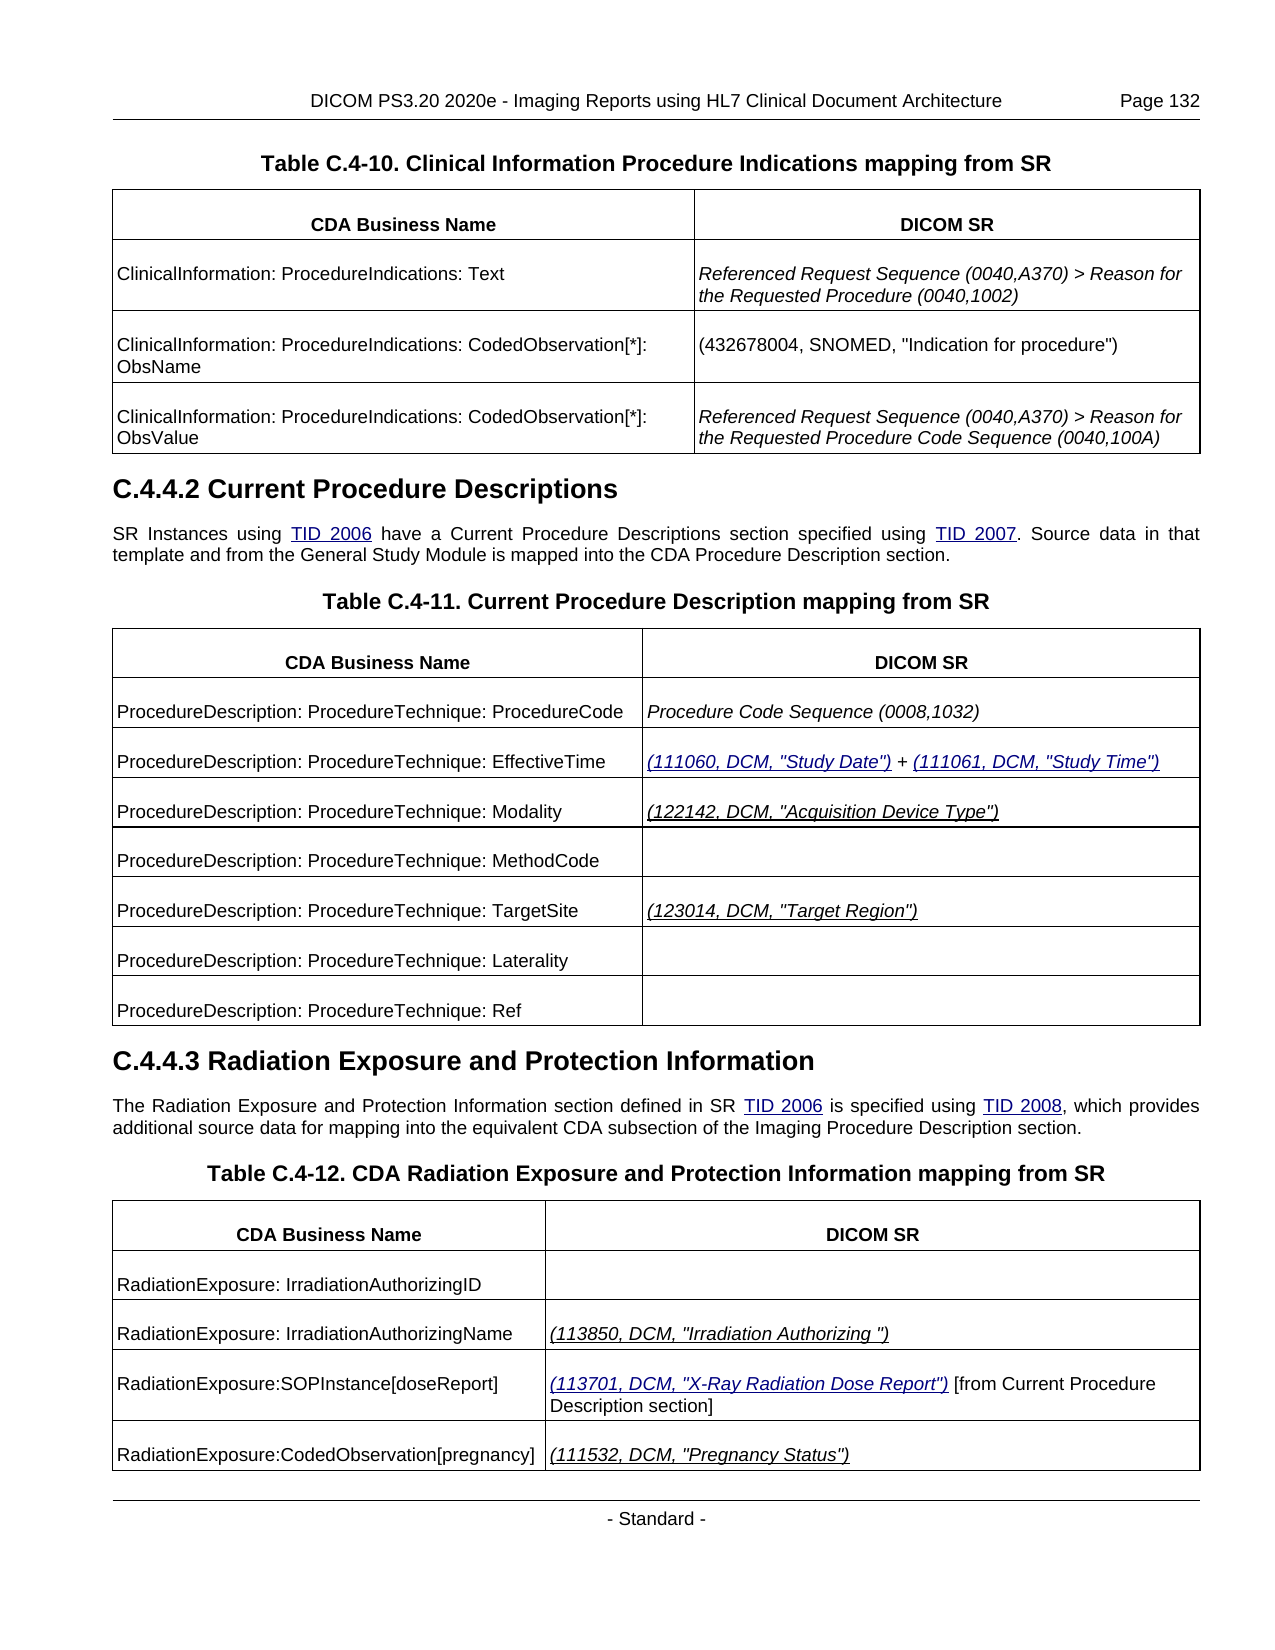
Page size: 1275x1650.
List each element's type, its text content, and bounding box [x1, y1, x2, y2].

table_cell ProcedureDescription: ProcedureTechnique: TargetSite [113, 877, 642, 926]
table_cell RadiationExposure:CodedObservation[pregnancy] [113, 1421, 545, 1470]
table_cell (123014, DCM, "Target Region") [643, 877, 1199, 926]
table_header CDA Business Name [113, 1201, 545, 1249]
table_cell ProcedureDescription: ProcedureTechnique: MethodCode [113, 828, 642, 876]
table_cell ProcedureDescription: ProcedureTechnique: ProcedureCode [113, 678, 642, 727]
table_cell [643, 828, 1199, 876]
text SR Instances using TID 2006 have a Current Procedure Descriptions section specified using TID 2007. Source data in that template and from the General Study Module is mapped into the CDA Procedure Description section. [112, 523, 1200, 566]
table_header DICOM SR [643, 629, 1199, 677]
table_header DICOM SR [546, 1201, 1199, 1249]
table_cell [546, 1251, 1199, 1299]
table_cell RadiationExposure:SOPInstance[doseReport] [113, 1350, 545, 1420]
table_cell ProcedureDescription: ProcedureTechnique: Ref [113, 976, 642, 1025]
table_header CDA Business Name [113, 190, 694, 239]
table_cell ProcedureDescription: ProcedureTechnique: Laterality [113, 927, 642, 975]
table_cell Referenced Request Sequence (0040,A370) > Reason for the Requested Procedure (0040,1002) [695, 240, 1199, 310]
table_cell ProcedureDescription: ProcedureTechnique: Modality [113, 778, 642, 826]
text Table C.4-12. CDA Radiation Exposure and Protection Information mapping from SR [112, 1161, 1200, 1186]
table_header CDA Business Name [113, 629, 642, 677]
table_cell Procedure Code Sequence (0008,1032) [643, 678, 1199, 727]
table_cell (111532, DCM, "Pregnancy Status") [546, 1421, 1199, 1470]
text C.4.4.2 Current Procedure Descriptions [112, 473, 1200, 504]
text C.4.4.3 Radiation Exposure and Protection Information [112, 1045, 1200, 1076]
table_cell (111060, DCM, "Study Date") + (111061, DCM, "Study Time") [643, 728, 1199, 777]
table_cell (113850, DCM, "Irradiation Authorizing ") [546, 1300, 1199, 1349]
text The Radiation Exposure and Protection Information section defined in SR TID 2006 is specified using TID 2008, which provides additional source data for mapping into the equivalent CDA subsection of the Imaging Procedure Description section. [112, 1095, 1200, 1138]
table_cell ClinicalInformation: ProcedureIndications: CodedObservation[*]: ObsName [113, 311, 694, 382]
table_cell ClinicalInformation: ProcedureIndications: CodedObservation[*]: ObsValue [113, 383, 694, 453]
text Table C.4-11. Current Procedure Description mapping from SR [112, 588, 1200, 614]
table_cell ProcedureDescription: ProcedureTechnique: EffectiveTime [113, 728, 642, 777]
table_cell (122142, DCM, "Acquisition Device Type") [643, 778, 1199, 826]
table_cell RadiationExposure: IrradiationAuthorizingName [113, 1300, 545, 1349]
text Table C.4-10. Clinical Information Procedure Indications mapping from SR [112, 150, 1200, 176]
table_cell [643, 927, 1199, 975]
table_cell ClinicalInformation: ProcedureIndications: Text [113, 240, 694, 310]
table_cell [643, 976, 1199, 1025]
table_header DICOM SR [695, 190, 1199, 239]
table_cell RadiationExposure: IrradiationAuthorizingID [113, 1251, 545, 1299]
table_cell Referenced Request Sequence (0040,A370) > Reason for the Requested Procedure Code Sequence (0040,100A) [695, 383, 1199, 453]
table_cell (432678004, SNOMED, "Indication for procedure") [695, 311, 1199, 382]
table_cell (113701, DCM, "X-Ray Radiation Dose Report") [from Current Procedure Description section] [546, 1350, 1199, 1420]
